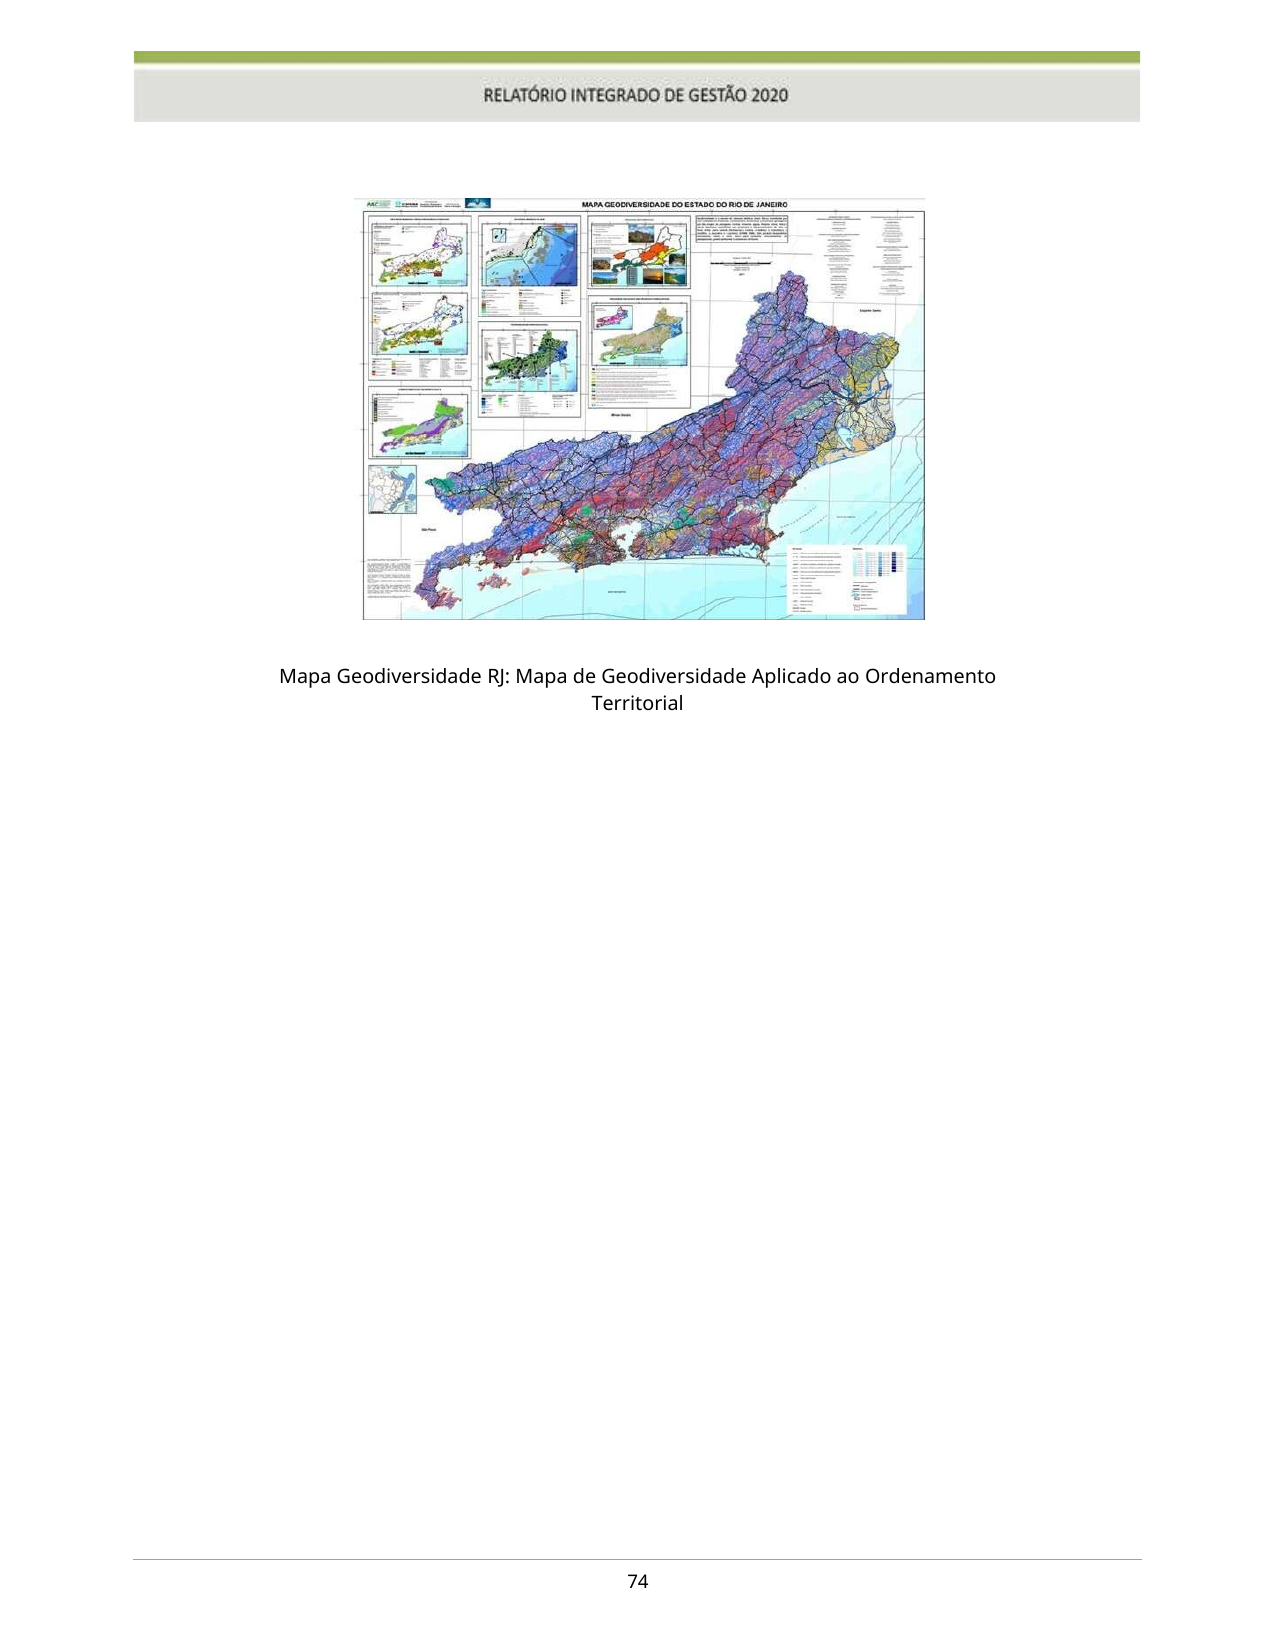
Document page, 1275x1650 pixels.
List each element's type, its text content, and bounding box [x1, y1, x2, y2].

text Mapa Geodiversidade RJ: Mapa de Geodiversidade Aplicado ao Ordenamento Territorial [251, 662, 1024, 716]
